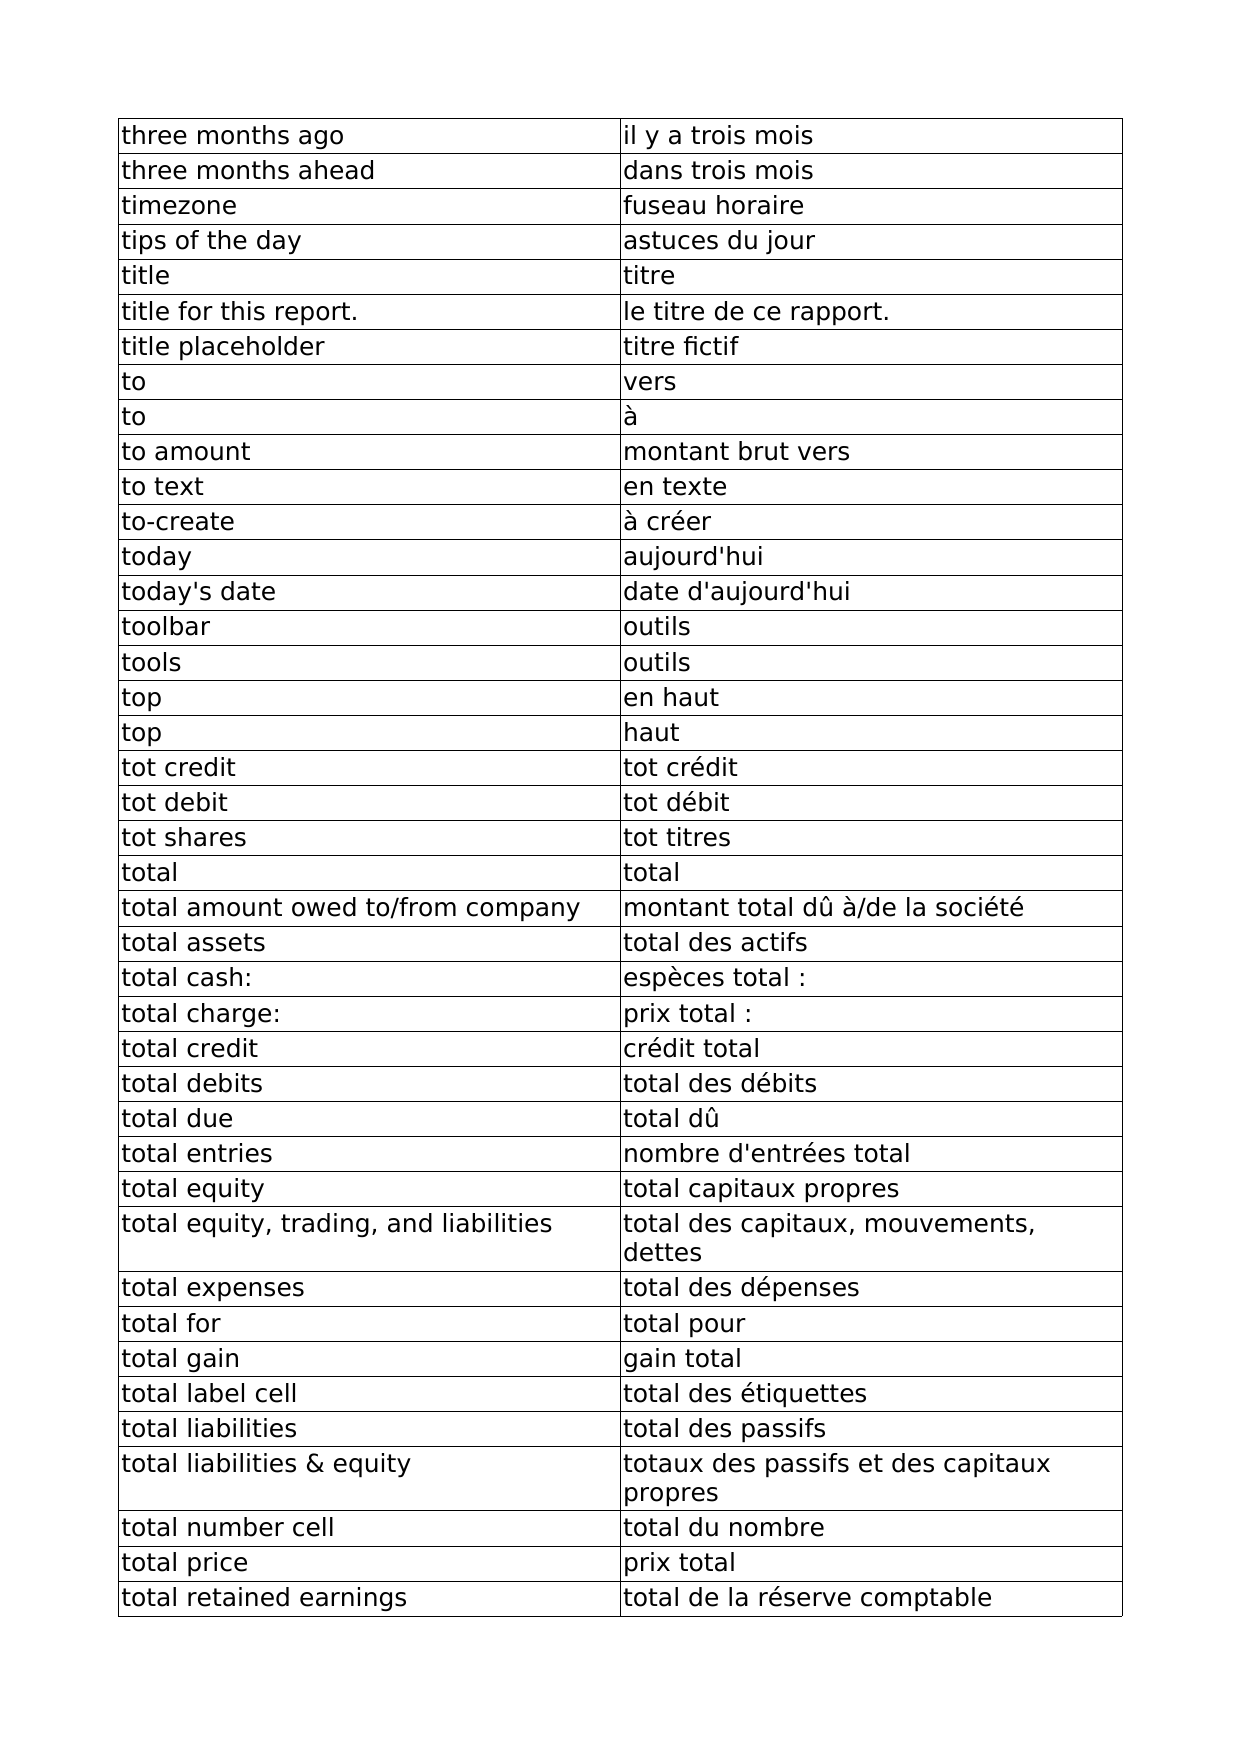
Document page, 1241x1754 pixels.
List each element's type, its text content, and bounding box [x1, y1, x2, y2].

table_cell total [119, 856, 620, 890]
table_cell total liabilities [119, 1412, 620, 1446]
table_cell prix total [621, 1547, 1122, 1581]
table_cell tot shares [119, 821, 620, 855]
table_cell total gain [119, 1342, 620, 1376]
table_cell montant brut vers [621, 435, 1122, 469]
table_cell today [119, 540, 620, 574]
table_cell tot débit [621, 786, 1122, 820]
table_cell total assets [119, 927, 620, 961]
table_cell en haut [621, 681, 1122, 715]
table_cell total cash: [119, 962, 620, 996]
table_cell total charge: [119, 997, 620, 1031]
table_cell titre [621, 260, 1122, 294]
table_cell total [621, 856, 1122, 890]
table_cell title [119, 260, 620, 294]
table_cell tot debit [119, 786, 620, 820]
table_cell montant total dû à/de la société [621, 891, 1122, 926]
table_cell tips of the day [119, 225, 620, 258]
table_cell gain total [621, 1342, 1122, 1376]
table_cell to amount [119, 435, 620, 469]
table_cell total liabilities & equity [119, 1447, 620, 1510]
table_cell total du nombre [621, 1511, 1122, 1546]
table_cell total equity, trading, and liabilities [119, 1207, 620, 1271]
table_cell le titre de ce rapport. [621, 295, 1122, 329]
table_cell three months ago [119, 119, 620, 153]
table_cell totaux des passifs et des capitaux propres [621, 1447, 1122, 1510]
table_cell total des capitaux, mouvements, dettes [621, 1207, 1122, 1271]
table_cell fuseau horaire [621, 189, 1122, 223]
table_cell total des étiquettes [621, 1377, 1122, 1411]
table_cell crédit total [621, 1032, 1122, 1066]
table_cell total des débits [621, 1067, 1122, 1101]
table_cell total label cell [119, 1377, 620, 1411]
table_cell top [119, 681, 620, 715]
table_cell top [119, 716, 620, 750]
table_cell total retained earnings [119, 1582, 620, 1616]
table_cell to [119, 400, 620, 434]
table_cell total amount owed to/from company [119, 891, 620, 926]
table_cell tot credit [119, 751, 620, 785]
table_cell three months ahead [119, 154, 620, 188]
table_cell total des actifs [621, 927, 1122, 961]
table_cell prix total : [621, 997, 1122, 1031]
table_cell total dû [621, 1102, 1122, 1136]
table_cell total for [119, 1307, 620, 1341]
table_cell à [621, 400, 1122, 434]
table_cell total due [119, 1102, 620, 1136]
table_cell outils [621, 611, 1122, 645]
table_cell tot titres [621, 821, 1122, 855]
table_cell date d'aujourd'hui [621, 576, 1122, 609]
table_cell vers [621, 365, 1122, 399]
table_cell espèces total : [621, 962, 1122, 996]
table_cell à créer [621, 505, 1122, 539]
table_cell timezone [119, 189, 620, 223]
table_cell to text [119, 470, 620, 504]
table_cell total capitaux propres [621, 1172, 1122, 1206]
table_cell total pour [621, 1307, 1122, 1341]
table_cell dans trois mois [621, 154, 1122, 188]
table_cell toolbar [119, 611, 620, 645]
table_cell total price [119, 1547, 620, 1581]
table_cell tools [119, 646, 620, 680]
table_cell total credit [119, 1032, 620, 1066]
table_cell total des dépenses [621, 1272, 1122, 1306]
table_cell total entries [119, 1137, 620, 1171]
table_cell title for this report. [119, 295, 620, 329]
table_cell haut [621, 716, 1122, 750]
table_cell astuces du jour [621, 225, 1122, 258]
table_cell today's date [119, 576, 620, 609]
table_cell en texte [621, 470, 1122, 504]
table_cell total des passifs [621, 1412, 1122, 1446]
table_cell total equity [119, 1172, 620, 1206]
table_cell total de la réserve comptable [621, 1582, 1122, 1616]
table_cell tot crédit [621, 751, 1122, 785]
table_cell total number cell [119, 1511, 620, 1546]
table_cell title placeholder [119, 330, 620, 364]
table_cell il y a trois mois [621, 119, 1122, 153]
table_cell outils [621, 646, 1122, 680]
table_cell titre fictif [621, 330, 1122, 364]
table_cell to [119, 365, 620, 399]
table_cell total expenses [119, 1272, 620, 1306]
table_cell aujourd'hui [621, 540, 1122, 574]
table_cell nombre d'entrées total [621, 1137, 1122, 1171]
table_cell to-create [119, 505, 620, 539]
table_cell total debits [119, 1067, 620, 1101]
